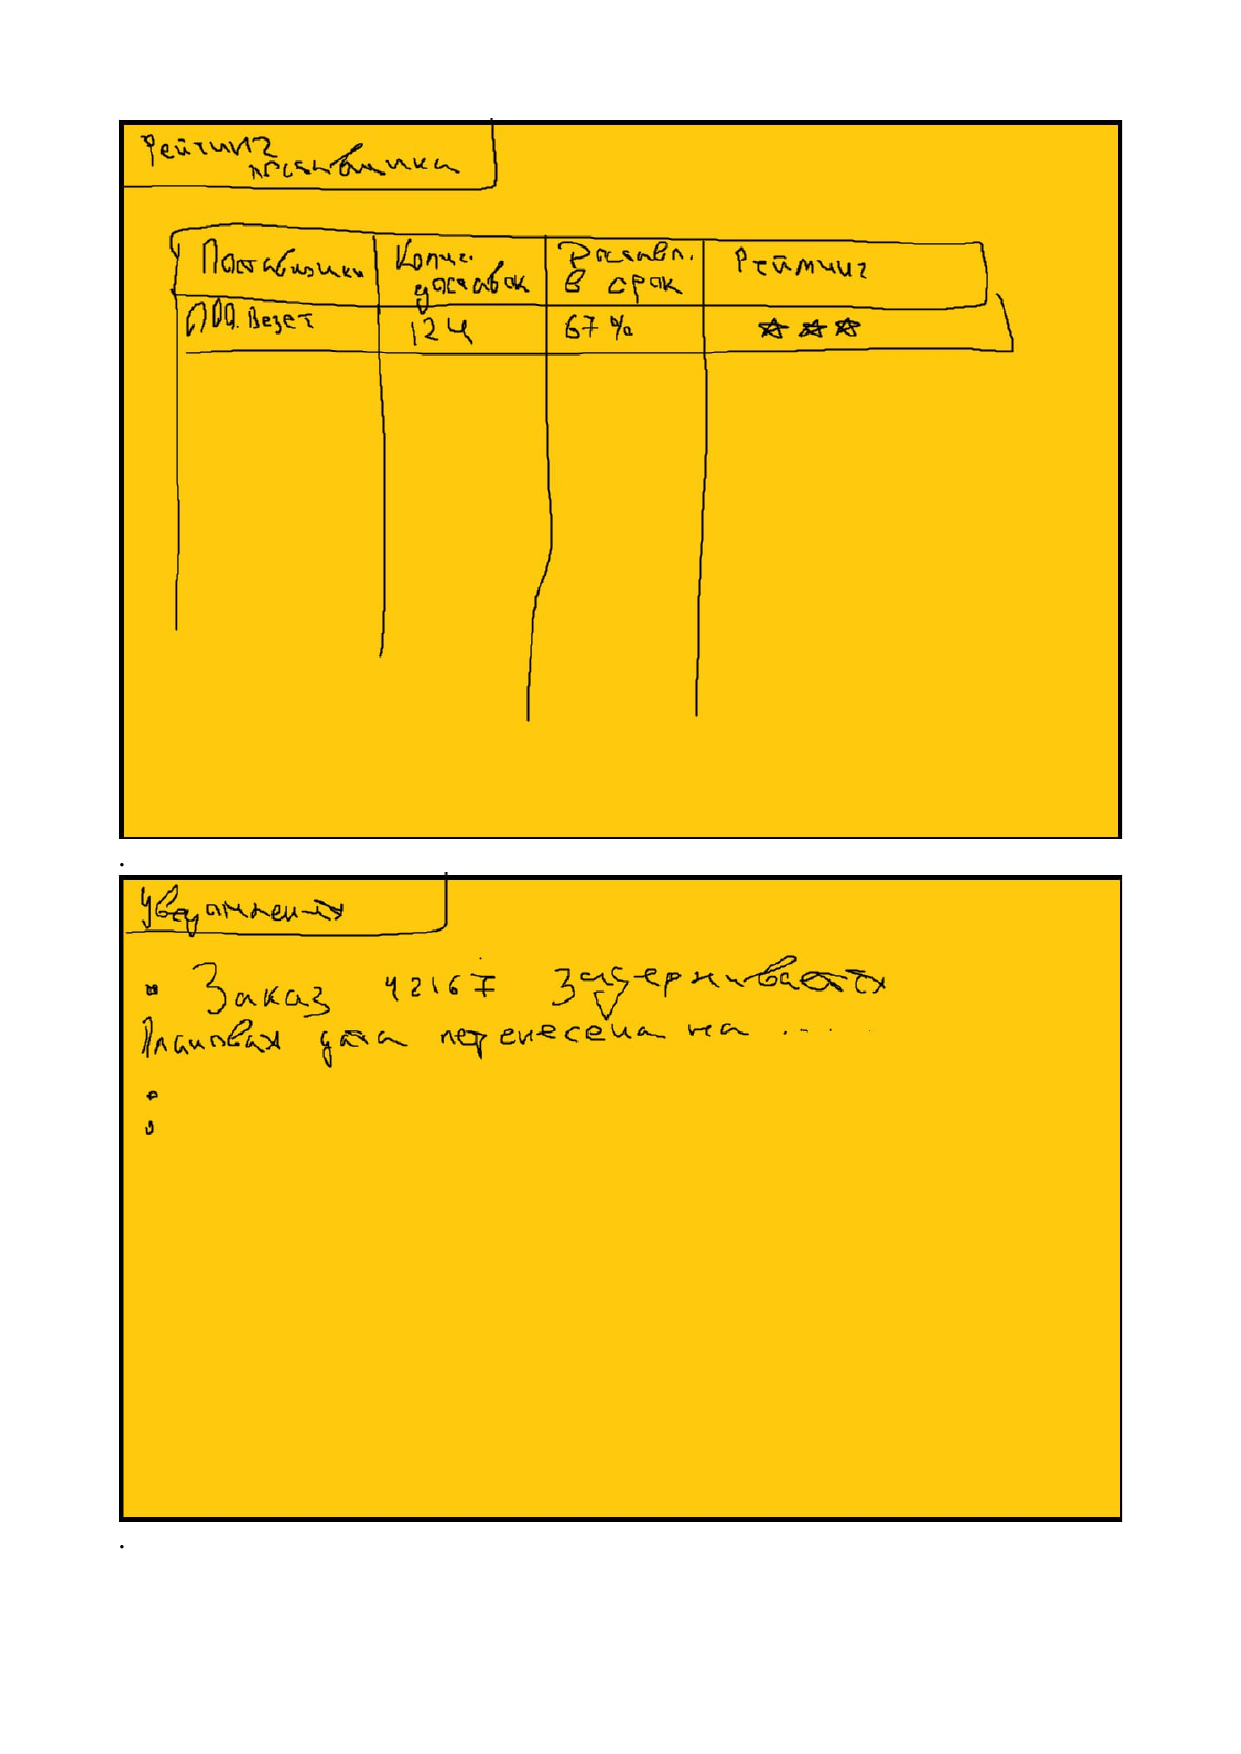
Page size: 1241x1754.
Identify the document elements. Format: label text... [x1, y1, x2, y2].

picture [118, 118, 1123, 839]
text . [118, 839, 1122, 872]
text . [118, 1522, 1122, 1555]
picture [118, 872, 1123, 1522]
